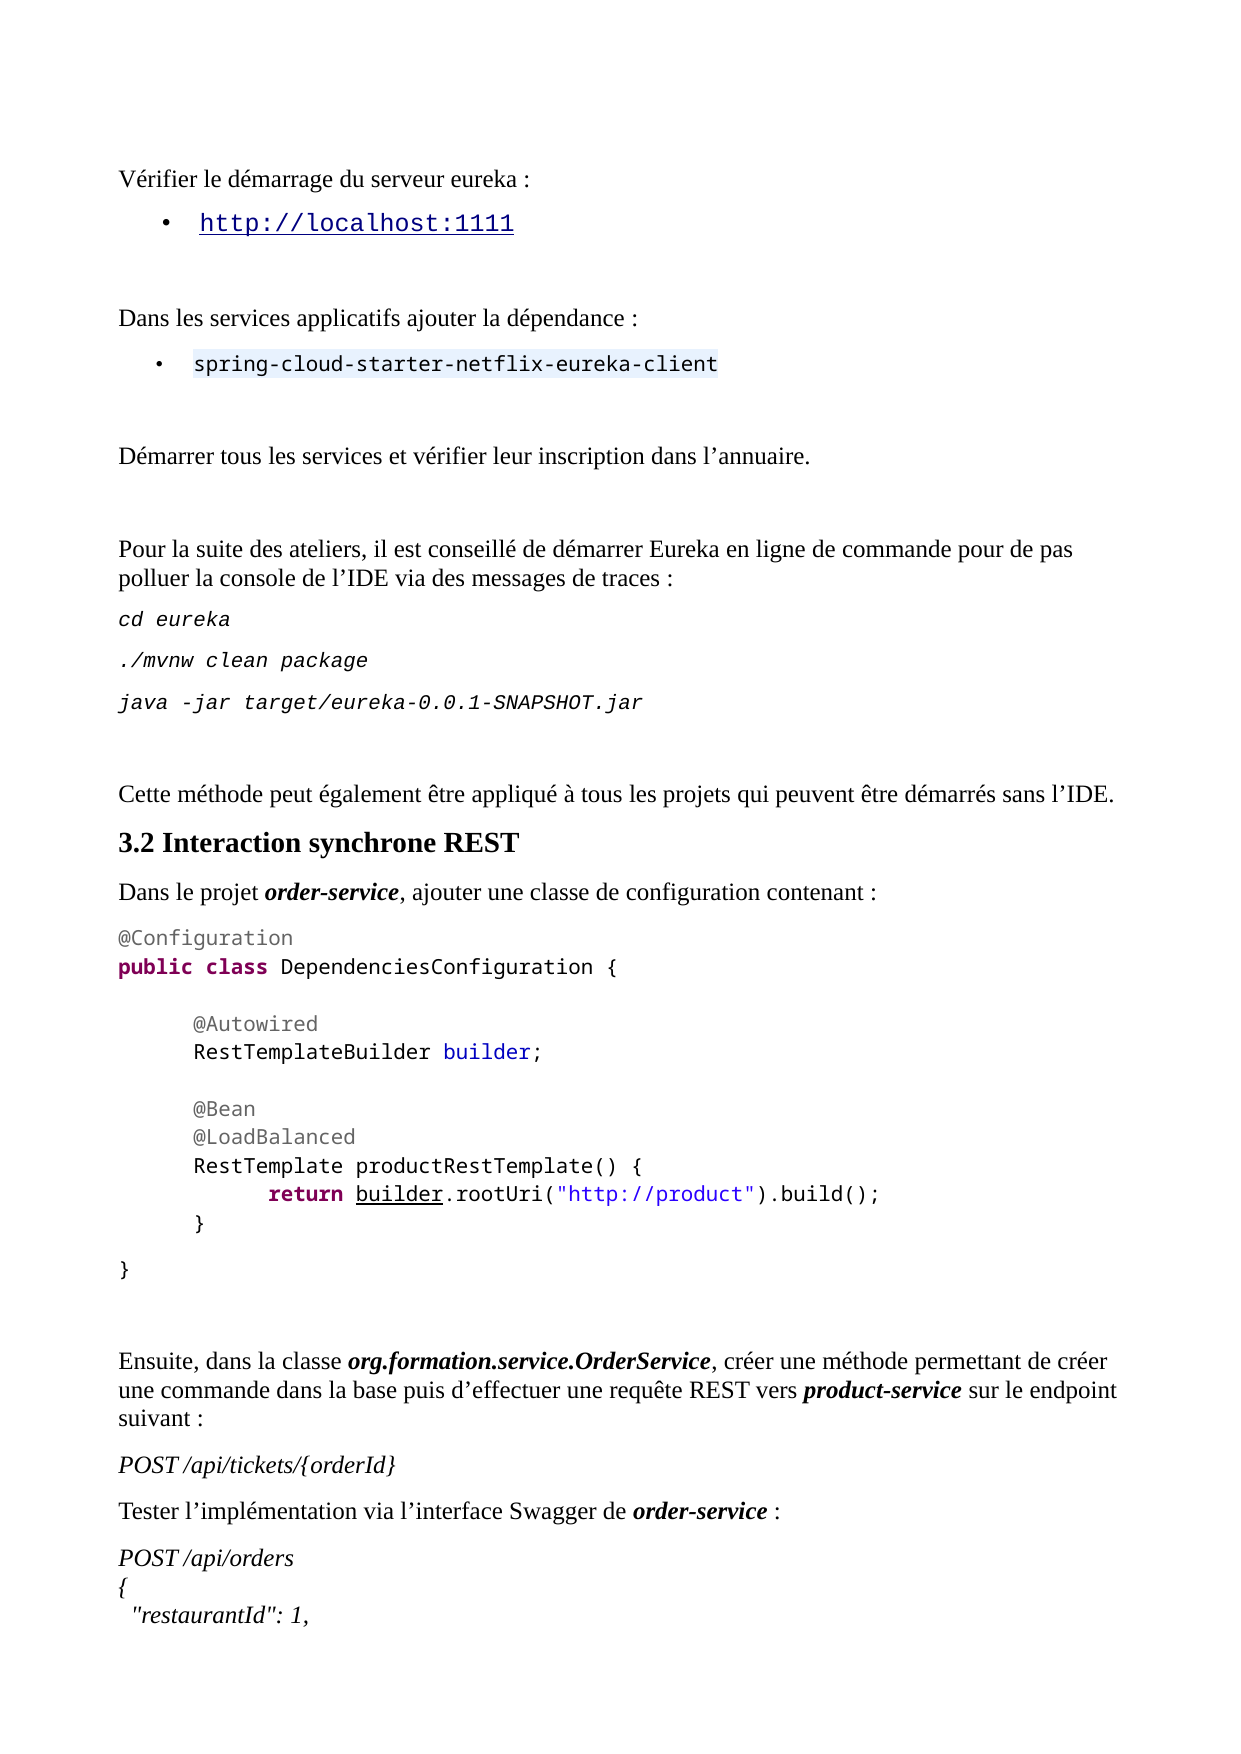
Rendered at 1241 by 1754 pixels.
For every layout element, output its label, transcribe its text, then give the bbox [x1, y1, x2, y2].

text RestTemplateBuilder builder; [118, 1037, 1122, 1066]
text Cette méthode peut également être appliqué à tous les projets qui peuvent être démarrés sans l’IDE. [118, 779, 1122, 808]
text "restaurantId": 1, [118, 1600, 1122, 1629]
text Dans les services applicatifs ajouter la dépendance : [118, 303, 1122, 331]
text @Bean [118, 1094, 1122, 1122]
text ./mvnw clean package [118, 650, 1122, 674]
text Dans le projet order-service, ajouter une classe de configuration contenant : [118, 877, 1122, 906]
text RestTemplate productRestTemplate() { [118, 1151, 1122, 1179]
text POST /api/orders [118, 1543, 1122, 1572]
text Pour la suite des ateliers, il est conseillé de démarrer Eureka en ligne de commande pour de pas polluer la console de l’IDE via des messages de traces : [118, 534, 1122, 591]
text Tester l’implémentation via l’interface Swagger de order-service : [118, 1496, 1122, 1525]
text @Configuration [118, 923, 1122, 952]
list http://localhost:1111 [162, 211, 1122, 239]
text cd eureka [118, 609, 1122, 633]
text Ensuite, dans la classe org.formation.service.OrderService, créer une méthode permettant de créer une commande dans la base puis d’effectuer une requête REST vers product-service sur le endpoint suivant : [118, 1346, 1122, 1432]
subtitle 3.2 Interaction synchrone REST [118, 826, 1122, 859]
list spring-cloud-starter-netflix-eureka-client [156, 349, 1122, 378]
text Vérifier le démarrage du serveur eureka : [118, 164, 1122, 193]
text Démarrer tous les services et vérifier leur inscription dans l’annuaire. [118, 441, 1122, 470]
text @Autowired [118, 1009, 1122, 1037]
text @LoadBalanced [118, 1122, 1122, 1151]
text public class DependenciesConfiguration { [118, 952, 1122, 980]
text return builder.rootUri("http://product").build(); [118, 1179, 1122, 1208]
text POST /api/tickets/{orderId} [118, 1450, 1122, 1479]
text } [118, 1254, 1122, 1282]
text } [118, 1208, 1122, 1236]
text java -jar target/eureka-0.0.1-SNAPSHOT.jar [118, 692, 1122, 715]
text { [118, 1572, 1122, 1600]
